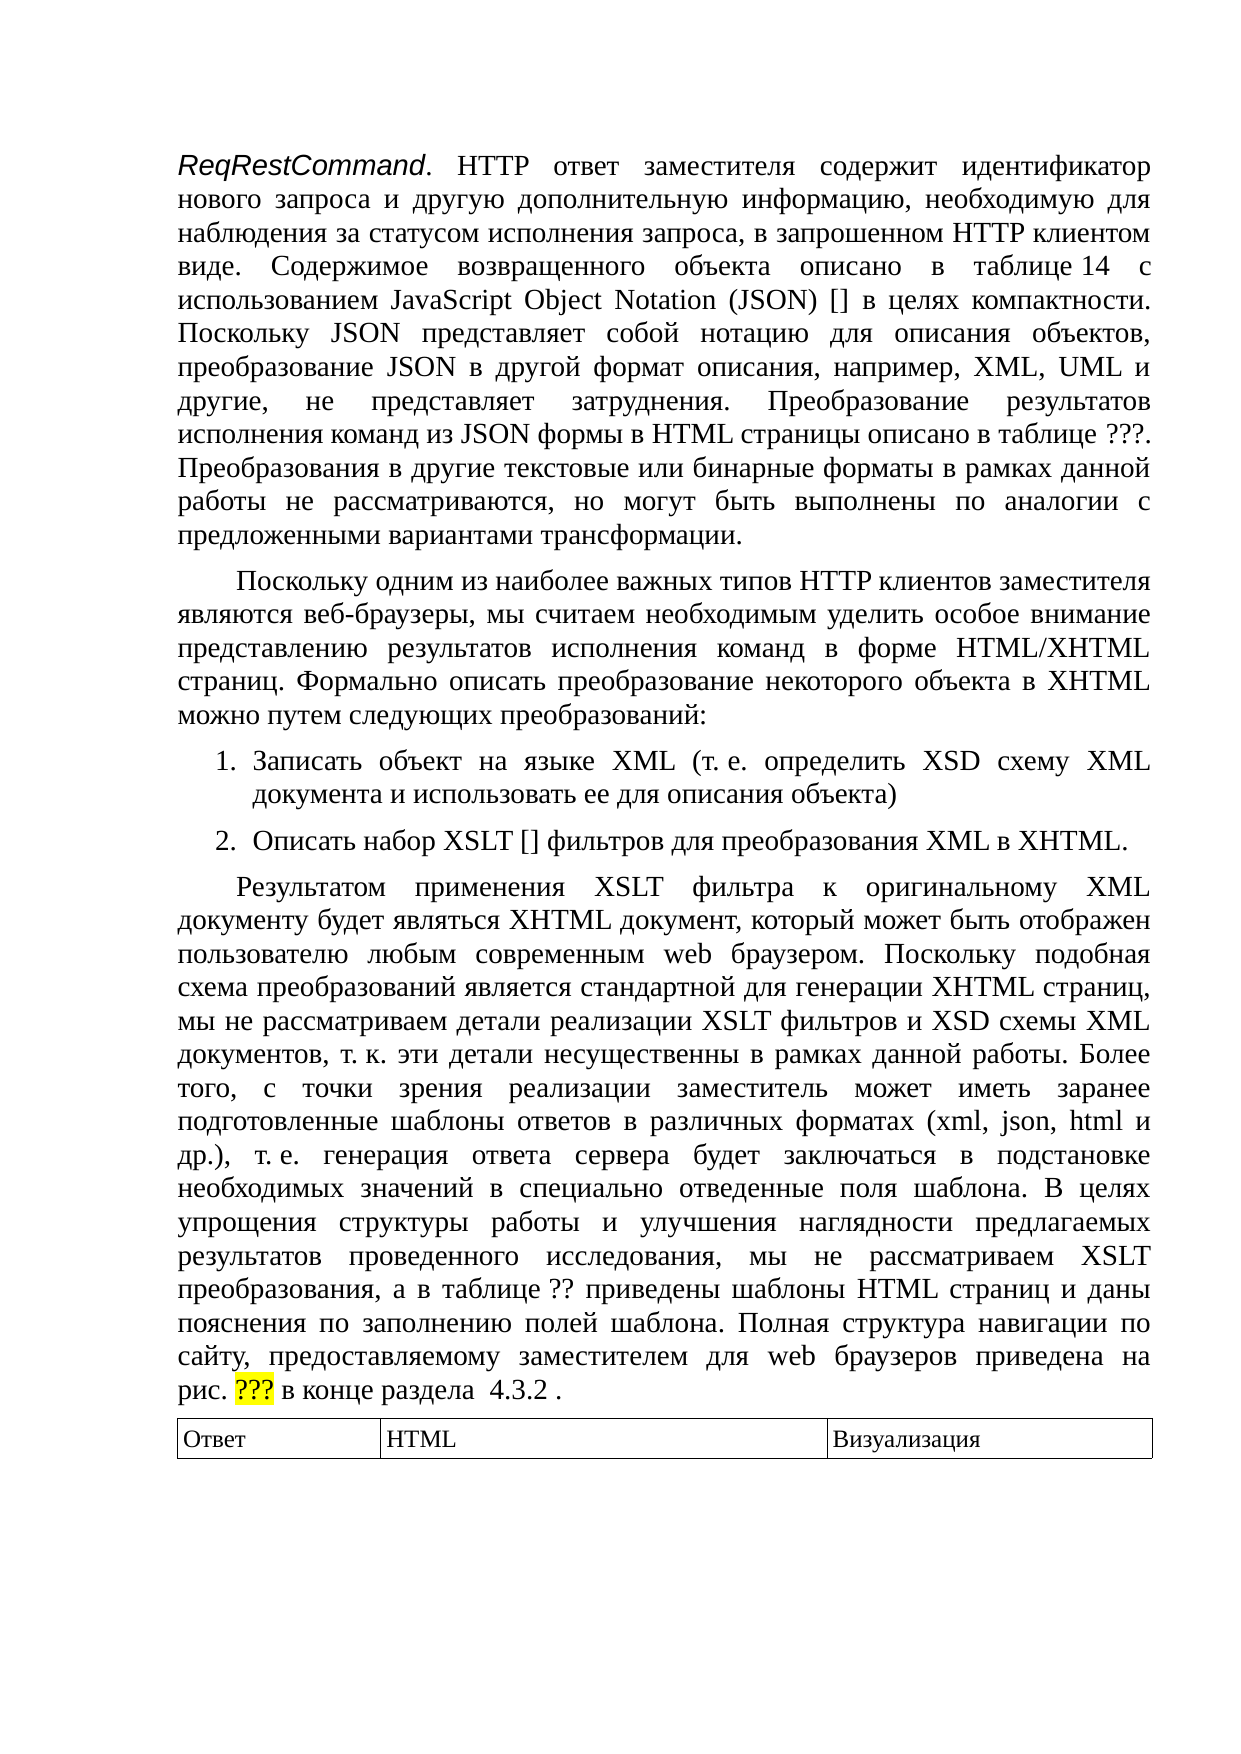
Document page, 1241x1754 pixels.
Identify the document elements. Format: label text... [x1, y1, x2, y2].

table_header HTML [381, 1419, 827, 1458]
text Результатом применения XSLT фильтра к оригинальному XML документу будет являться XHTML документ, который может быть отображен пользователю любым современным web браузером. Поскольку подобная схема преобразований является стандартной для генерации XHTML страниц, мы не рассматриваем детали реализации XSLT фильтров и XSD схемы XML документов, т. к. эти детали несущественны в рамках данной работы. Более того, с точки зрения реализации заместитель может иметь заранее подготовленные шаблоны ответов в различных форматах (xml, json, html и др.), т. е. генерация ответа сервера будет заключаться в подстановке необходимых значений в специально отведенные поля шаблона. В целях упрощения структуры работы и улучшения наглядности предлагаемых результатов проведенного исследования, мы не рассматриваем XSLT преобразования, а в таблице ?? приведены шаблоны HTML страниц и даны пояснения по заполнению полей шаблона. Полная структура навигации по сайту, предоставляемому заместителем для web браузеров приведена на рис. ??? в конце раздела 4.3.2. [177, 869, 1152, 1405]
table_header Визуализация [828, 1419, 1152, 1458]
list Записать объект на языке XML (т. е. определить XSD схему XML документа и использовать ее для описания объекта) [215, 743, 1152, 810]
text Поскольку одним из наиболее важных типов HTTP клиентов заместителя являются веб-браузеры, мы считаем необходимым уделить особое внимание представлению результатов исполнения команд в форме HTML/XHTML страниц. Формально описать преобразование некоторого объекта в XHTML можно путем следующих преобразований: [177, 563, 1152, 731]
list Описать набор XSLT [] фильтров для преобразования XML в XHTML. [215, 823, 1152, 856]
table_header Ответ [178, 1419, 380, 1458]
text ReqRestCommand. HTTP ответ заместителя содержит идентификатор нового запроса и другую дополнительную информацию, необходимую для наблюдения за статусом исполнения запроса, в запрошенном HTTP клиентом виде. Содержимое возвращенного объекта описано в таблице 14 с использованием JavaScript Object Notation (JSON) [] в целях компактности. Поскольку JSON представляет собой нотацию для описания объектов, преобразование JSON в другой формат описания, например, XML, UML и другие, не представляет затруднения. Преобразование результатов исполнения команд из JSON формы в HTML страницы описано в таблице ???. Преобразования в другие текстовые или бинарные форматы в рамках данной работы не рассматриваются, но могут быть выполнены по аналогии с предложенными вариантами трансформации. [177, 148, 1152, 550]
